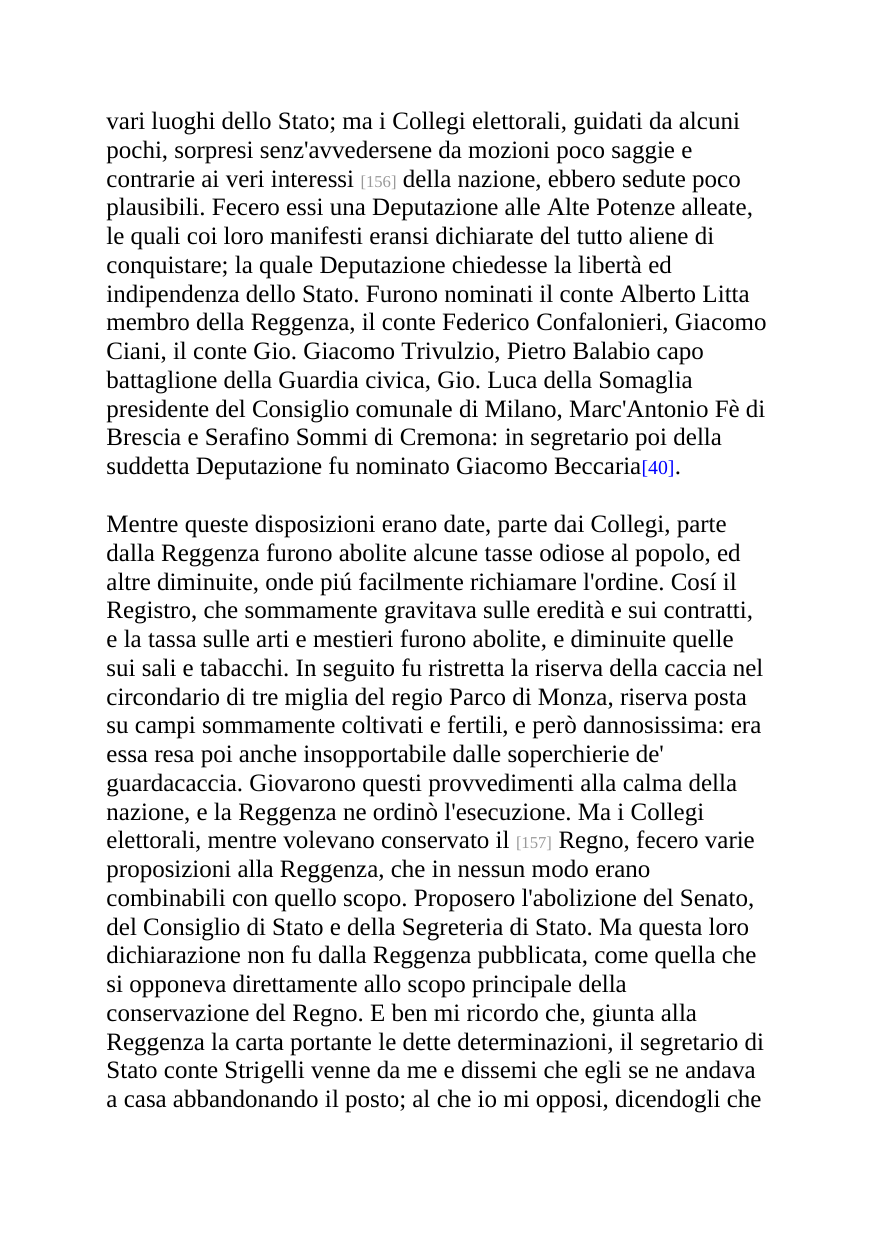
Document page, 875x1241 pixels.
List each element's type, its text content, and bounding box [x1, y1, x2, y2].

text vari luoghi dello Stato; ma i Collegi elettorali, guidati da alcuni pochi, sorpresi senz'avvedersene da mozioni poco saggie e contrarie ai veri interessi [156] della nazione, ebbero sedute poco plausibili. Fecero essi una Deputazione alle Alte Potenze alleate, le quali coi loro manifesti eransi dichiarate del tutto aliene di conquistare; la quale Deputazione chiedesse la libertà ed indipendenza dello Stato. Furono nominati il conte Alberto Litta membro della Reggenza, il conte Federico Confalonieri, Giacomo Ciani, il conte Gio. Giacomo Trivulzio, Pietro Balabio capo battaglione della Guardia civica, Gio. Luca della Somaglia presidente del Consiglio comunale di Milano, Marc'Antonio Fè di Brescia e Serafino Sommi di Cremona: in segretario poi della suddetta Deputazione fu nominato Giacomo Beccaria[40]. [106, 106, 768, 480]
text Mentre queste disposizioni erano date, parte dai Collegi, parte dalla Reggenza furono abolite alcune tasse odiose al popolo, ed altre diminuite, onde piú facilmente richiamare l'ordine. Cosí il Registro, che sommamente gravitava sulle eredità e sui contratti, e la tassa sulle arti e mestieri furono abolite, e diminuite quelle sui sali e tabacchi. In seguito fu ristretta la riserva della caccia nel circondario di tre miglia del regio Parco di Monza, riserva posta su campi sommamente coltivati e fertili, e però dannosissima: era essa resa poi anche insopportabile dalle soperchierie de' guardacaccia. Giovarono questi provvedimenti alla calma della nazione, e la Reggenza ne ordinò l'esecuzione. Ma i Collegi elettorali, mentre volevano conservato il [157] Regno, fecero varie proposizioni alla Reggenza, che in nessun modo erano combinabili con quello scopo. Proposero l'abolizione del Senato, del Consiglio di Stato e della Segreteria di Stato. Ma questa loro dichiarazione non fu dalla Reggenza pubblicata, come quella che si opponeva direttamente allo scopo principale della conservazione del Regno. E ben mi ricordo che, giunta alla Reggenza la carta portante le dette determinazioni, il segretario di Stato conte Strigelli venne da me e dissemi che egli se ne andava a casa abbandonando il posto; al che io mi opposi, dicendogli che [106, 509, 768, 1113]
